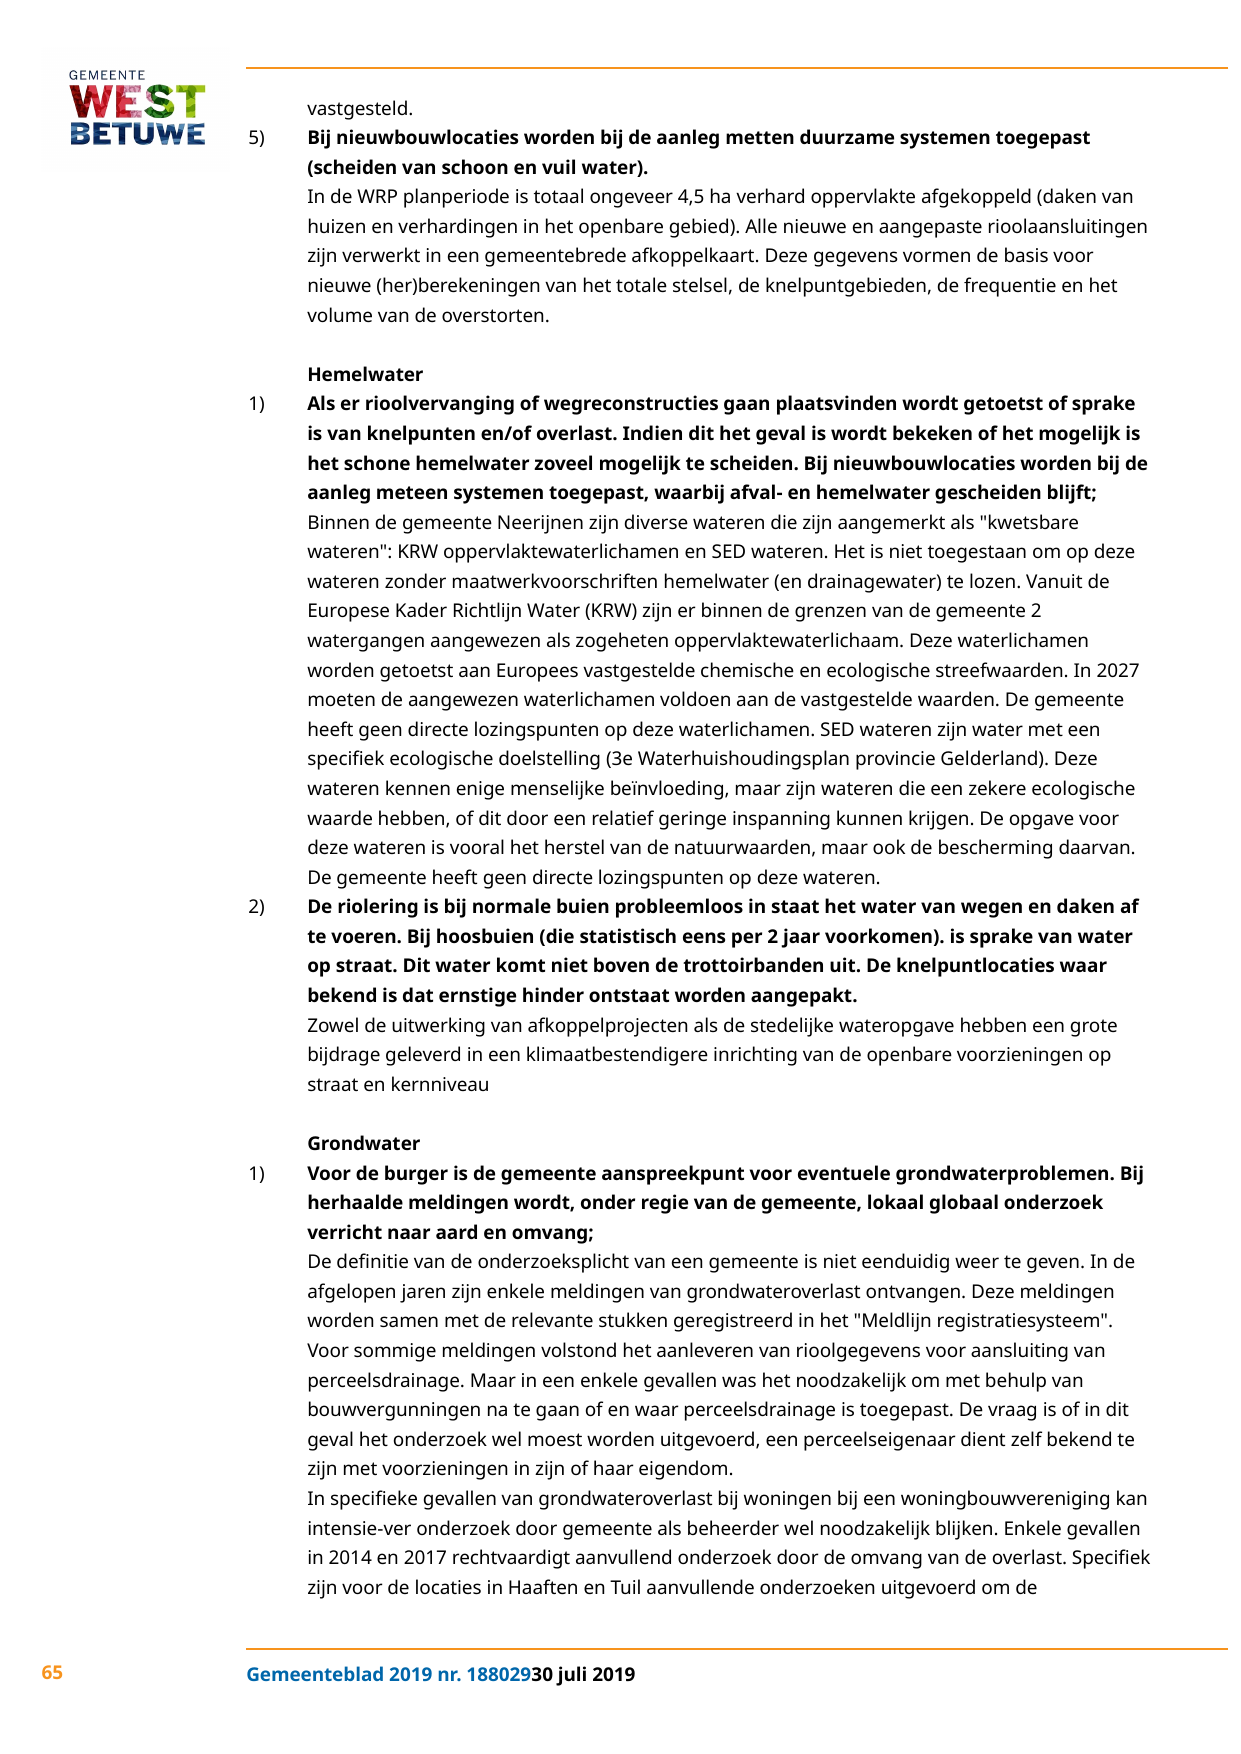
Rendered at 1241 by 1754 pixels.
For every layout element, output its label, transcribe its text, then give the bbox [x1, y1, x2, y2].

list De definitie van de onderzoeksplicht van een gemeente is niet eenduidig weer te geven. In de afgelopen jaren zijn enkele meldingen van grondwateroverlast ontvangen. Deze meldingen worden samen met de relevante stukken geregistreerd in het "Meldlijn registratiesysteem". Voor sommige meldingen volstond het aanleveren van rioolgegevens voor aansluiting van perceelsdrainage. Maar in een enkele gevallen was het noodzakelijk om met behulp van bouwvergunningen na te gaan of en waar perceelsdrainage is toegepast. De vraag is of in dit geval het onderzoek wel moest worden uitgevoerd, een perceelseigenaar dient zelf bekend te zijn met voorzieningen in zijn of haar eigendom. [248, 1248, 1152, 1481]
picture [41, 47, 231, 172]
list In de WRP planperiode is totaal ongeveer 4,5 ha verhard oppervlakte afgekoppeld (daken van huizen en verhardingen in het openbare gebied). Alle nieuwe en aangepaste rioolaansluitingen zijn verwerkt in een gemeentebrede afkoppelkaart. Deze gegevens vormen de basis voor nieuwe (her)berekeningen van het totale stelsel, de knelpuntgebieden, de frequentie en het volume van de overstorten. [248, 183, 1152, 328]
list Zowel de uitwerking van afkoppelprojecten als de stedelijke wateropgave hebben een grote bijdrage geleverd in een klimaatbestendigere inrichting van de openbare voorzieningen op straat en kernniveau [248, 1012, 1152, 1097]
list vastgesteld. [248, 95, 1152, 121]
list Hemelwater [248, 361, 1152, 387]
list Grondwater [248, 1130, 1152, 1156]
list Bij nieuwbouwlocaties worden bij de aanleg metten duurzame systemen toegepast (scheiden van schoon en vuil water). [248, 124, 1152, 180]
list Voor de burger is de gemeente aanspreekpunt voor eventuele grondwaterproblemen. Bij herhaalde meldingen wordt, onder regie van de gemeente, lokaal globaal onderzoek verricht naar aard en omvang; [248, 1160, 1152, 1245]
list De riolering is bij normale buien probleemloos in staat het water van wegen en daken af te voeren. Bij hoosbuien (die statistisch eens per 2 jaar voorkomen). is sprake van water op straat. Dit water komt niet boven de trottoirbanden uit. De knelpuntlocaties waar bekend is dat ernstige hinder ontstaat worden aangepakt. [248, 893, 1152, 1008]
list In specifieke gevallen van grondwateroverlast bij woningen bij een woningbouwvereniging kan intensie-ver onderzoek door gemeente als beheerder wel noodzakelijk blijken. Enkele gevallen in 2014 en 2017 rechtvaardigt aanvullend onderzoek door de omvang van de overlast. Specifiek zijn voor de locaties in Haaften en Tuil aanvullende onderzoeken uitgevoerd om de [248, 1485, 1152, 1600]
list Binnen de gemeente Neerijnen zijn diverse wateren die zijn aangemerkt als "kwetsbare wateren": KRW oppervlaktewaterlichamen en SED wateren. Het is niet toegestaan om op deze wateren zonder maatwerkvoorschriften hemelwater (en drainagewater) te lozen. Vanuit de Europese Kader Richtlijn Water (KRW) zijn er binnen de grenzen van de gemeente 2 watergangen aangewezen als zogeheten oppervlaktewaterlichaam. Deze waterlichamen worden getoetst aan Europees vastgestelde chemische en ecologische streefwaarden. In 2027 moeten de aangewezen waterlichamen voldoen aan de vastgestelde waarden. De gemeente heeft geen directe lozingspunten op deze waterlichamen. SED wateren zijn water met een specifiek ecologische doelstelling (3e Waterhuishoudingsplan provincie Gelderland). Deze wateren kennen enige menselijke beïnvloeding, maar zijn wateren die een zekere ecologische waarde hebben, of dit door een relatief geringe inspanning kunnen krijgen. De opgave voor deze wateren is vooral het herstel van de natuurwaarden, maar ook de bescherming daarvan. De gemeente heeft geen directe lozingspunten op deze wateren. [248, 509, 1152, 890]
list Als er rioolvervanging of wegreconstructies gaan plaatsvinden wordt getoetst of sprake is van knelpunten en/of overlast. Indien dit het geval is wordt bekeken of het mogelijk is het schone hemelwater zoveel mogelijk te scheiden. Bij nieuwbouwlocaties worden bij de aanleg meteen systemen toegepast, waarbij afval- en hemelwater gescheiden blijft; [248, 391, 1152, 505]
